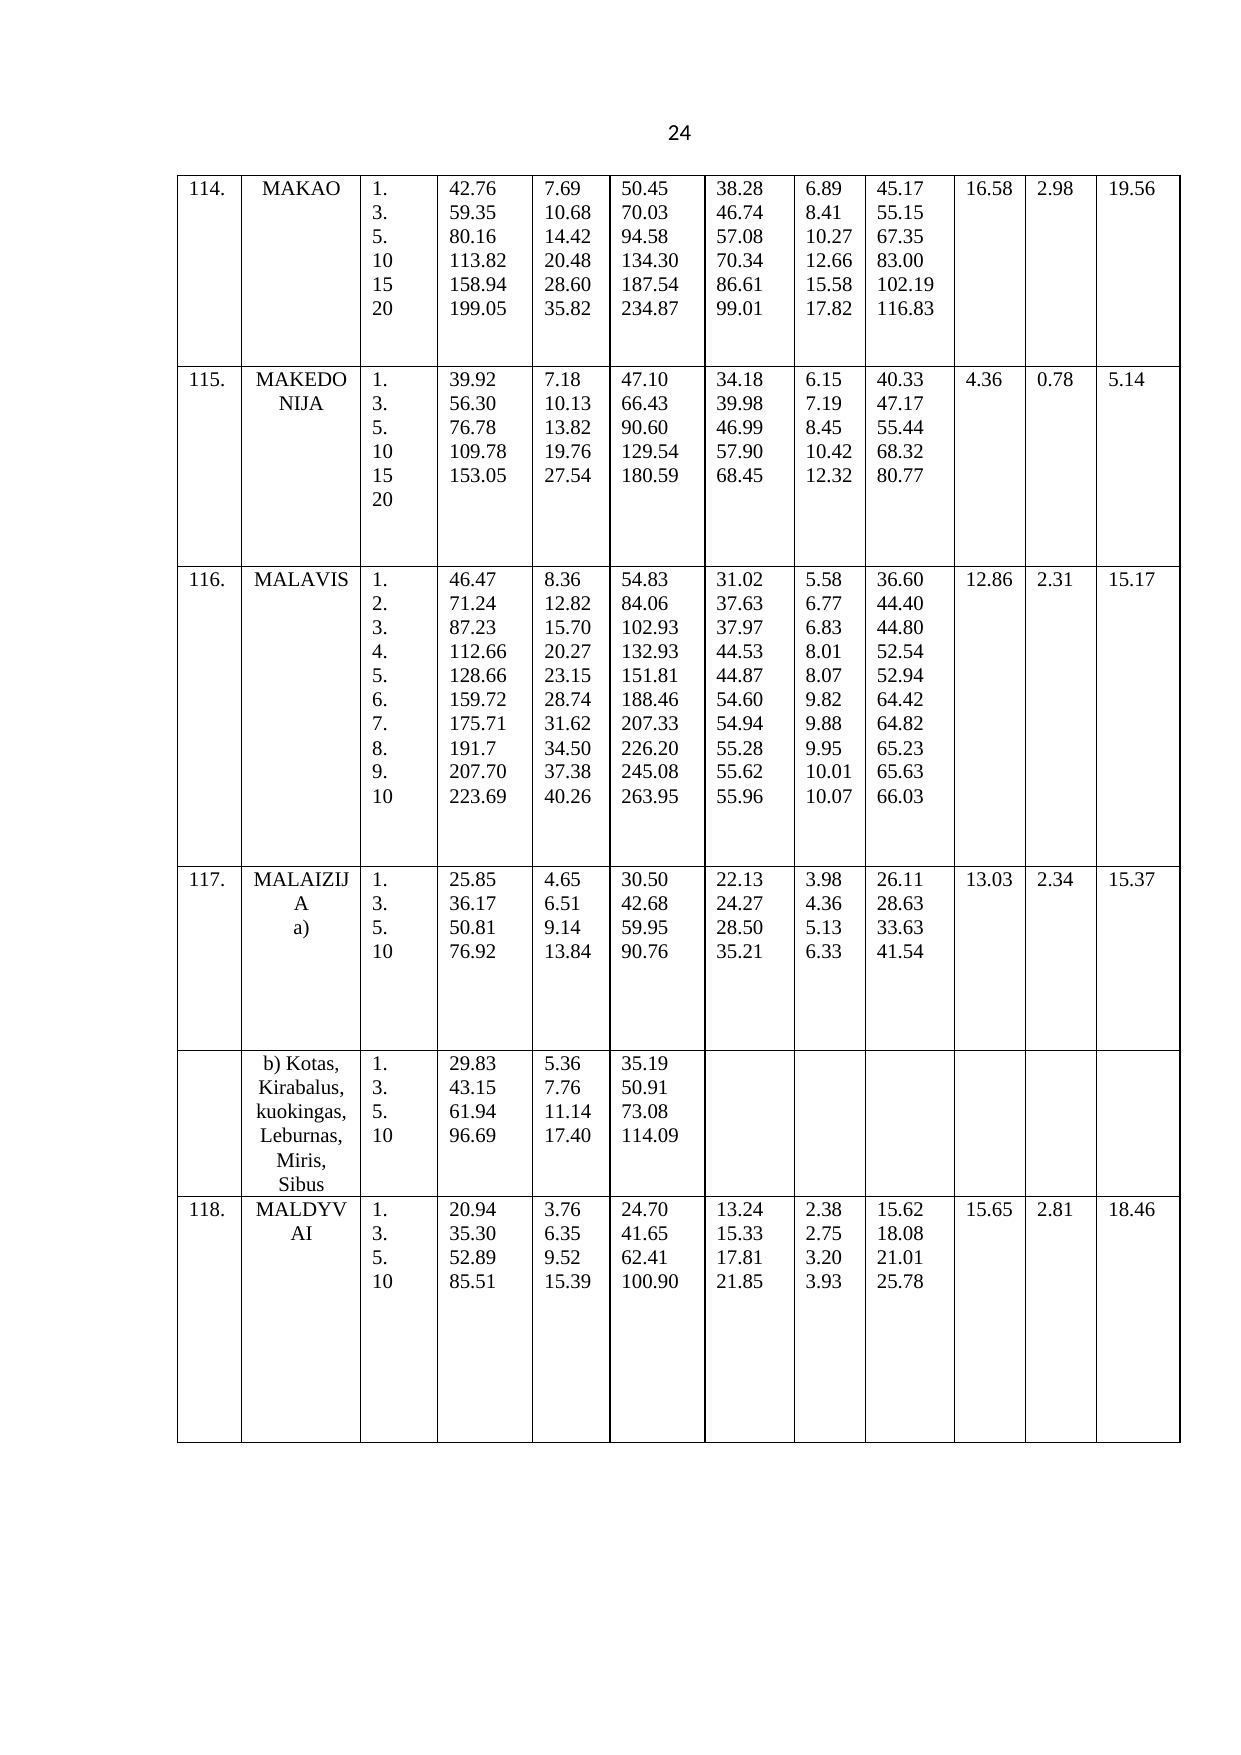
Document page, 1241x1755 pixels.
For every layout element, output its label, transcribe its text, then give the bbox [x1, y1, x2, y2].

table_cell 46.47 71.24 87.23 112.66 128.66 159.72 175.71 191.7 207.70 223.69 [438, 567, 532, 866]
table_cell 1. 3. 5. 10 15 20 [361, 176, 437, 366]
table_cell MALAVIS [242, 567, 360, 866]
table_cell 18.46 [1097, 1197, 1179, 1442]
table_cell 29.83 43.15 61.94 96.69 [438, 1051, 532, 1196]
table_cell 15.37 [1097, 867, 1179, 1050]
table_cell [178, 1051, 241, 1196]
table_cell 3.98 4.36 5.13 6.33 [795, 867, 865, 1050]
table_cell 22.13 24.27 28.50 35.21 [706, 867, 794, 1050]
table_cell [866, 1051, 954, 1196]
table_cell 36.60 44.40 44.80 52.54 52.94 64.42 64.82 65.23 65.63 66.03 [866, 567, 954, 866]
table_cell 38.28 46.74 57.08 70.34 86.61 99.01 [706, 176, 794, 366]
table_cell 35.19 50.91 73.08 114.09 [611, 1051, 704, 1196]
table_cell 2.38 2.75 3.20 3.93 [795, 1197, 865, 1442]
table_cell 45.17 55.15 67.35 83.00 102.19 116.83 [866, 176, 954, 366]
table_cell [795, 1051, 865, 1196]
table_cell 5.14 [1097, 367, 1179, 566]
table_cell 20.94 35.30 52.89 85.51 [438, 1197, 532, 1442]
table_cell 115. [178, 367, 241, 566]
table_cell 13.03 [955, 867, 1025, 1050]
table_cell [706, 1051, 794, 1196]
table_cell 7.18 10.13 13.82 19.76 27.54 [533, 367, 609, 566]
table_cell MAKEDONIJA [242, 367, 360, 566]
table_cell 13.24 15.33 17.81 21.85 [706, 1197, 794, 1442]
table_cell 7.69 10.68 14.42 20.48 28.60 35.82 [533, 176, 609, 366]
table_cell 2.34 [1026, 867, 1096, 1050]
table_cell 25.85 36.17 50.81 76.92 [438, 867, 532, 1050]
table_cell 39.92 56.30 76.78 109.78 153.05 [438, 367, 532, 566]
table_cell 5.36 7.76 11.14 17.40 [533, 1051, 609, 1196]
table_cell MALAIZIJA a) [242, 867, 360, 1050]
table_cell 8.36 12.82 15.70 20.27 23.15 28.74 31.62 34.50 37.38 40.26 [533, 567, 609, 866]
table_cell 30.50 42.68 59.95 90.76 [611, 867, 704, 1050]
table_cell 117. [178, 867, 241, 1050]
table_cell 1. 3. 5. 10 15 20 [361, 367, 437, 566]
table_cell 15.17 [1097, 567, 1179, 866]
table_cell 1. 3. 5. 10 [361, 867, 437, 1050]
table_cell b) Kotas, Kirabalus, kuokingas, Leburnas, Miris, Sibus [242, 1051, 360, 1196]
table_cell 5.58 6.77 6.83 8.01 8.07 9.82 9.88 9.95 10.01 10.07 [795, 567, 865, 866]
table_cell MALDYVAI [242, 1197, 360, 1442]
table_cell 19.56 [1097, 176, 1179, 366]
table_cell 42.76 59.35 80.16 113.82 158.94 199.05 [438, 176, 532, 366]
table_cell [1026, 1051, 1096, 1196]
table_cell 24.70 41.65 62.41 100.90 [611, 1197, 704, 1442]
table_cell 15.62 18.08 21.01 25.78 [866, 1197, 954, 1442]
table_cell [1097, 1051, 1179, 1196]
table_cell [955, 1051, 1025, 1196]
table_cell 3.76 6.35 9.52 15.39 [533, 1197, 609, 1442]
table_cell 31.02 37.63 37.97 44.53 44.87 54.60 54.94 55.28 55.62 55.96 [706, 567, 794, 866]
table_cell 1. 3. 5. 10 [361, 1197, 437, 1442]
table_cell 116. [178, 567, 241, 866]
table_cell 2.31 [1026, 567, 1096, 866]
table_cell 54.83 84.06 102.93 132.93 151.81 188.46 207.33 226.20 245.08 263.95 [611, 567, 704, 866]
table_cell 26.11 28.63 33.63 41.54 [866, 867, 954, 1050]
table_cell 2.98 [1026, 176, 1096, 366]
table_cell 12.86 [955, 567, 1025, 866]
table_cell 4.65 6.51 9.14 13.84 [533, 867, 609, 1050]
table_cell 47.10 66.43 90.60 129.54 180.59 [611, 367, 704, 566]
table_cell 6.89 8.41 10.27 12.66 15.58 17.82 [795, 176, 865, 366]
table_cell 34.18 39.98 46.99 57.90 68.45 [706, 367, 794, 566]
table_cell 4.36 [955, 367, 1025, 566]
table_cell 1. 2. 3. 4. 5. 6. 7. 8. 9. 10 [361, 567, 437, 866]
table_cell 0.78 [1026, 367, 1096, 566]
table_cell 1. 3. 5. 10 [361, 1051, 437, 1196]
table_cell MAKAO [242, 176, 360, 366]
table_cell 6.15 7.19 8.45 10.42 12.32 [795, 367, 865, 566]
table_cell 114. [178, 176, 241, 366]
table_cell 118. [178, 1197, 241, 1442]
table_cell 16.58 [955, 176, 1025, 366]
table_cell 15.65 [955, 1197, 1025, 1442]
table_cell 50.45 70.03 94.58 134.30 187.54 234.87 [611, 176, 704, 366]
table_cell 40.33 47.17 55.44 68.32 80.77 [866, 367, 954, 566]
table_cell 2.81 [1026, 1197, 1096, 1442]
